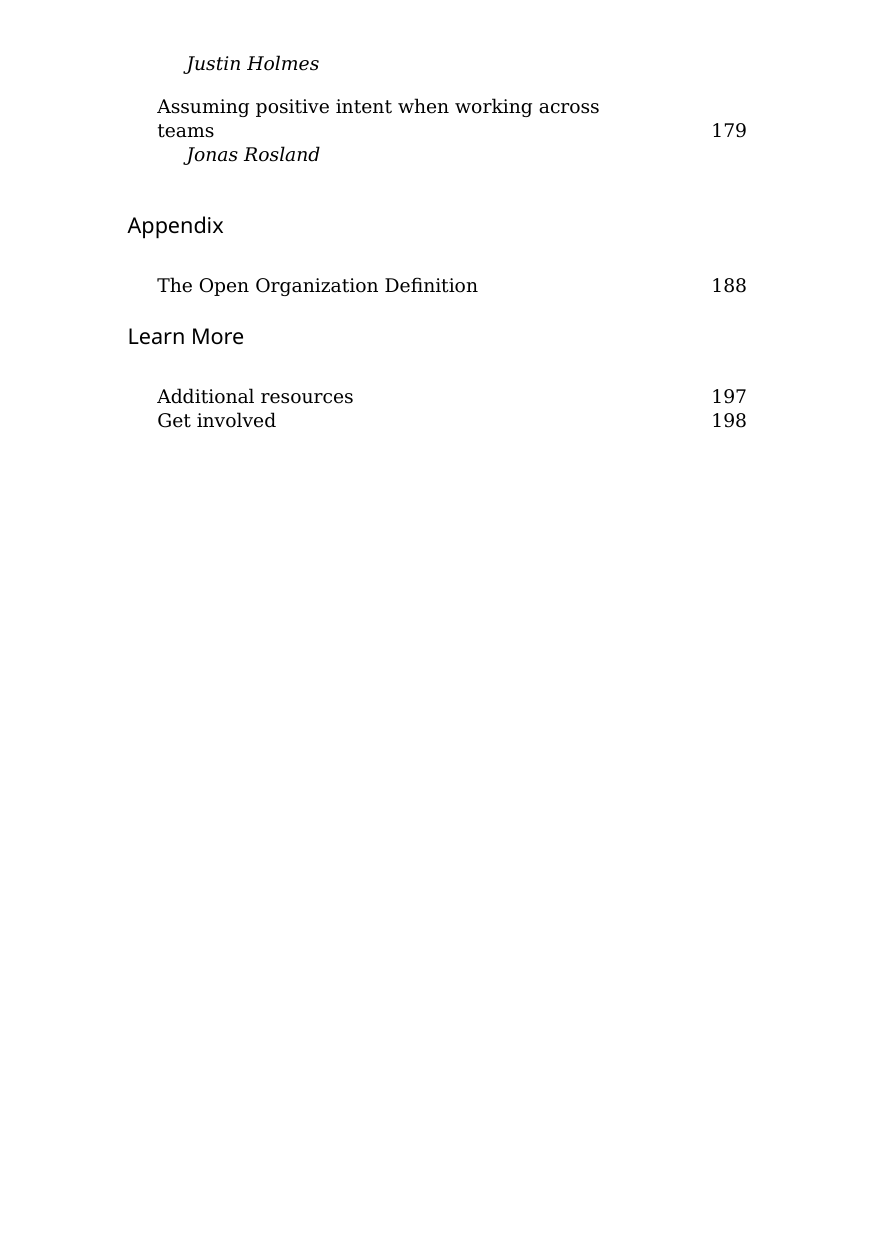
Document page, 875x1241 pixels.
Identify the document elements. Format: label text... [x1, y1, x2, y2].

text Appendix [127, 211, 747, 272]
text Get involved 198 [157, 410, 747, 432]
text Assuming positive intent when working across teams 179 [157, 96, 747, 142]
text The Open Organization Definition 188 [157, 275, 747, 297]
text Learn More [127, 322, 747, 383]
text Jonas Rosland [186, 144, 747, 188]
text Additional resources 197 [157, 386, 747, 408]
text Justin Holmes [186, 52, 747, 96]
